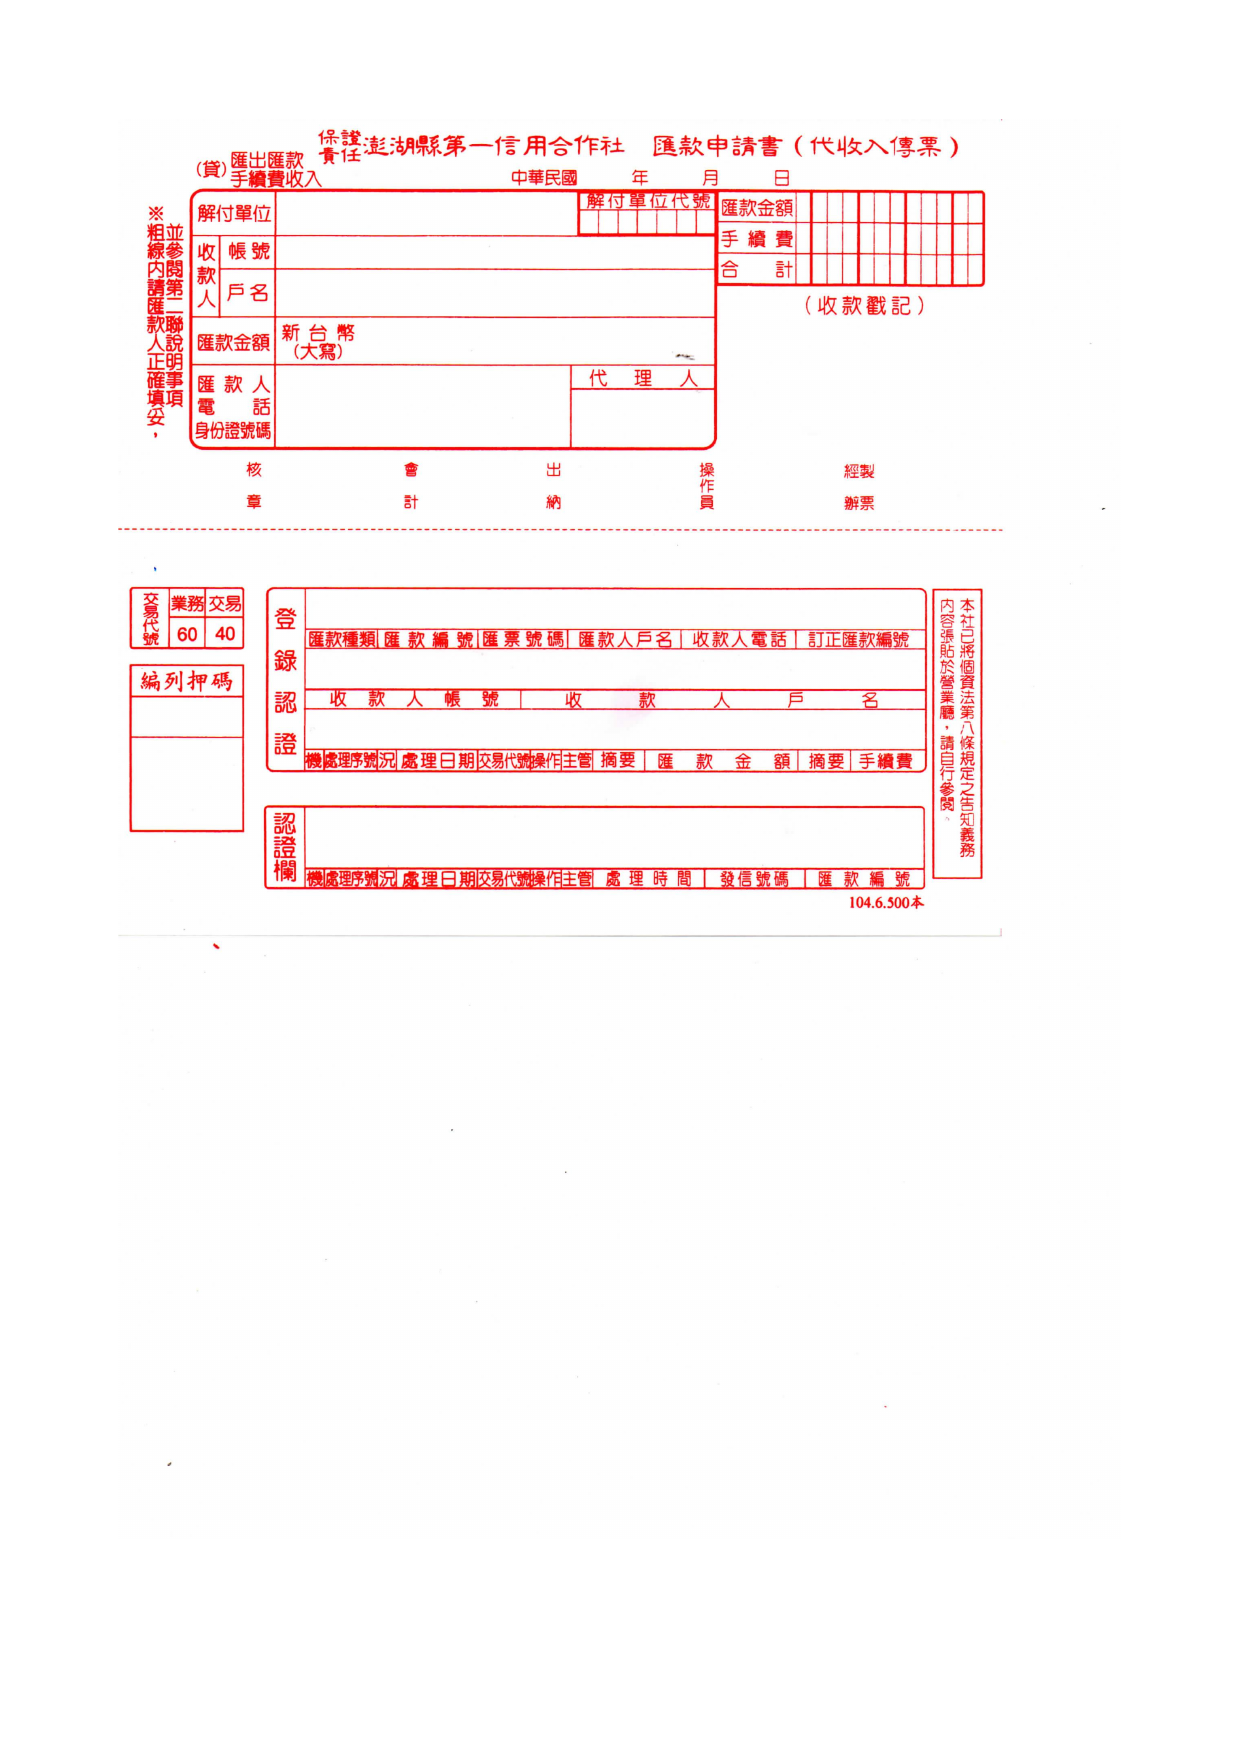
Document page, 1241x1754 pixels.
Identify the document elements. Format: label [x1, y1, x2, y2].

picture [118, 119, 1122, 1539]
